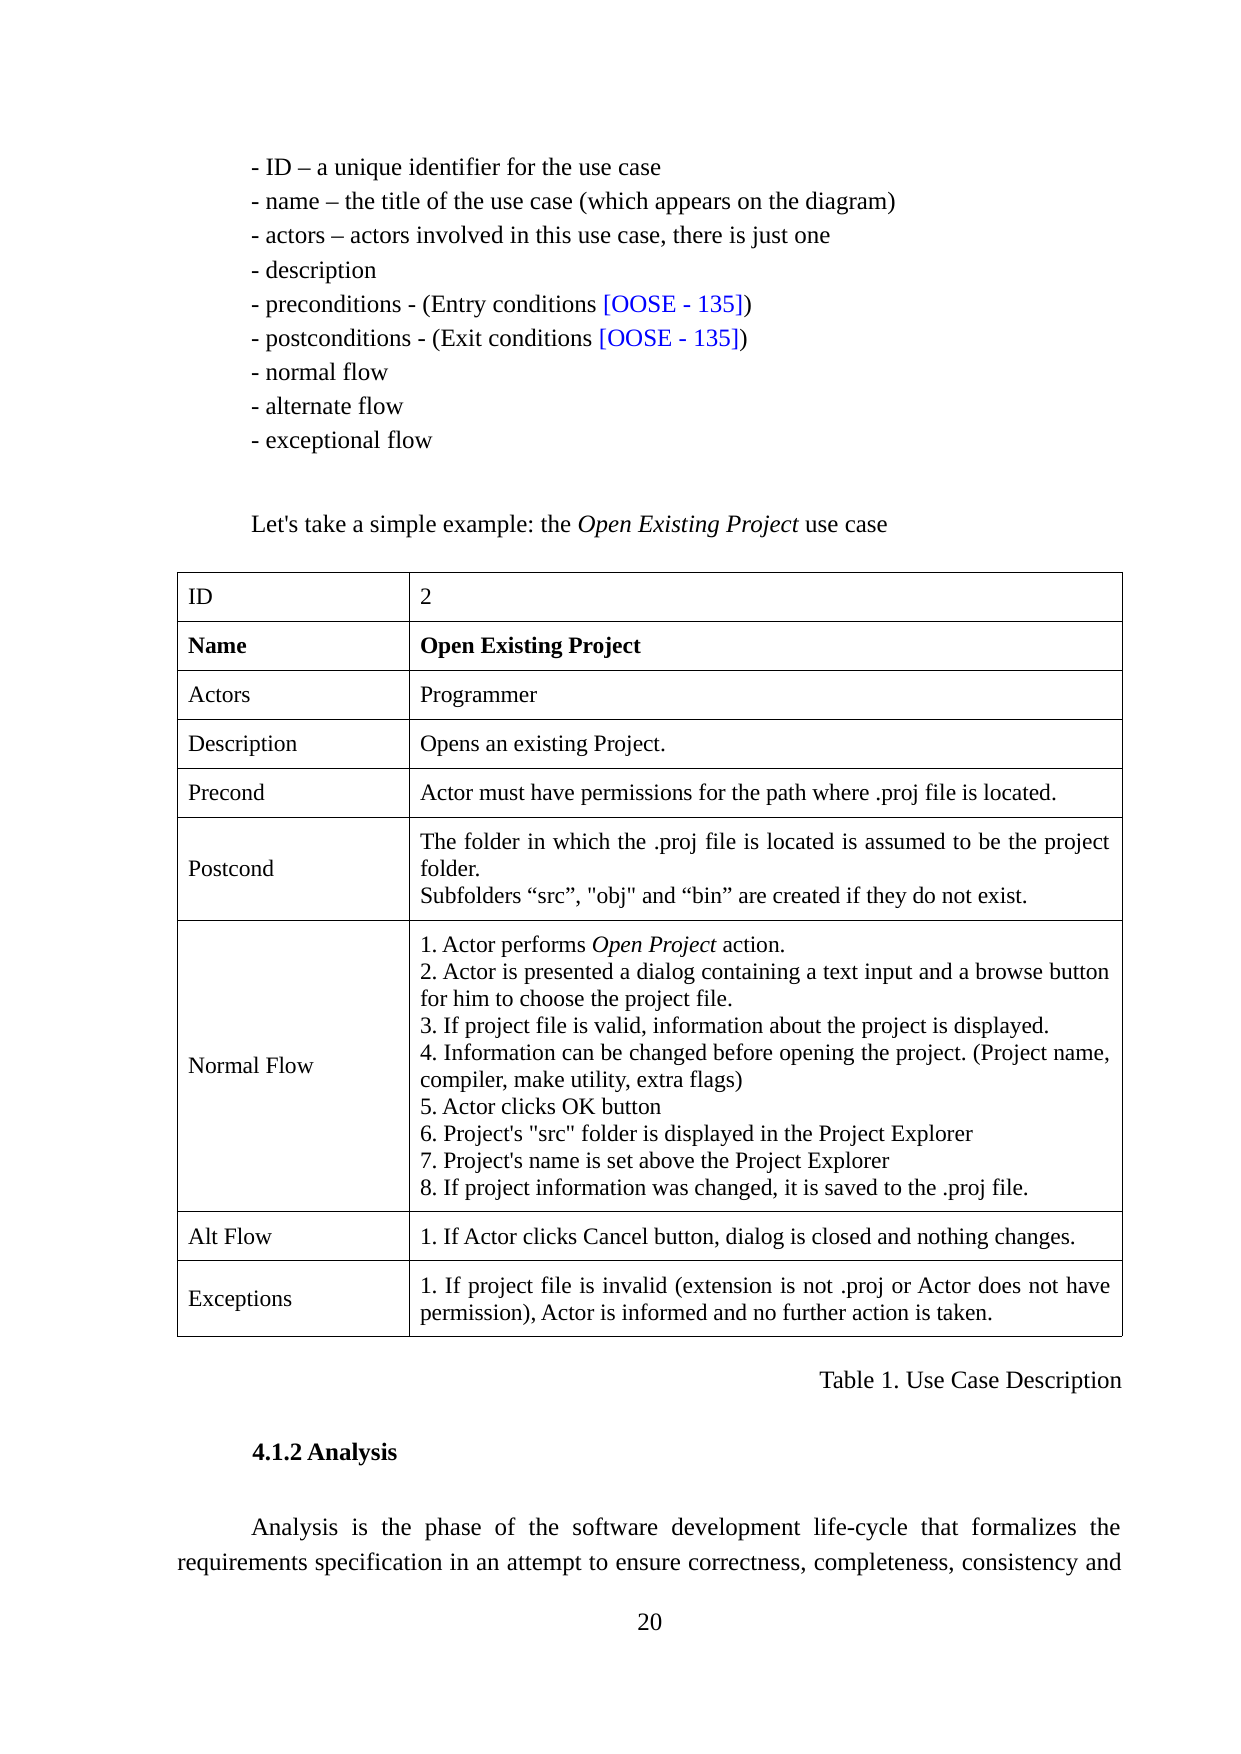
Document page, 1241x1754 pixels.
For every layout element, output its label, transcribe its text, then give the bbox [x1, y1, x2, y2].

table_cell Actor must have permissions for the path where .proj file is located. [410, 769, 1122, 817]
table_cell 1. If Actor clicks Cancel button, dialog is closed and nothing changes. [410, 1212, 1122, 1260]
table_cell Normal Flow [178, 921, 409, 1211]
text - normal flow [177, 357, 1122, 386]
table_cell The folder in which the .proj file is located is assumed to be the project folder. Subfolders “src”, "obj" and “bin” are created if they do not exist. [410, 818, 1122, 919]
text - preconditions - (Entry conditions [OOSE - 135]) [177, 289, 1122, 318]
text Table 1. Use Case Description [177, 1365, 1122, 1394]
text - ID – a unique identifier for the use case [177, 152, 1122, 181]
text - description [177, 255, 1122, 283]
text - exceptional flow [177, 426, 1122, 454]
table_header ID [178, 573, 409, 621]
table_cell Exceptions [178, 1261, 409, 1336]
table_cell Opens an existing Project. [410, 720, 1122, 768]
table_cell Open Existing Project [410, 622, 1122, 670]
text - actors – actors involved in this use case, there is just one [177, 221, 1122, 249]
subtitle 4.1.2 Analysis [177, 1437, 1122, 1466]
text Let's take a simple example: the Open Existing Project use case [177, 509, 1122, 538]
table_cell Alt Flow [178, 1212, 409, 1260]
text - alternate flow [177, 391, 1122, 420]
table_cell Actors [178, 671, 409, 719]
table_header 2 [410, 573, 1122, 621]
table_cell Postcond [178, 818, 409, 919]
text - postconditions - (Exit conditions [OOSE - 135]) [177, 323, 1122, 352]
table_cell Description [178, 720, 409, 768]
text Analysis is the phase of the software development life-cycle that formalizes the requirements specification in an attempt to ensure correctness, completeness, consistency and [177, 1512, 1122, 1575]
table_cell Programmer [410, 671, 1122, 719]
table_cell Name [178, 622, 409, 670]
table_cell 1. If project file is invalid (extension is not .proj or Actor does not have permission), Actor is informed and no further action is taken. [410, 1261, 1122, 1336]
table_cell Precond [178, 769, 409, 817]
table_cell 1. Actor performs Open Project action. 2. Actor is presented a dialog containing a text input and a browse button for him to choose the project file. 3. If project file is valid, information about the project is displayed. 4. Information can be changed before opening the project. (Project name, compiler, make utility, extra flags) 5. Actor clicks OK button 6. Project's "src" folder is displayed in the Project Explorer 7. Project's name is set above the Project Explorer 8. If project information was changed, it is saved to the .proj file. [410, 921, 1122, 1211]
text - name – the title of the use case (which appears on the diagram) [177, 186, 1122, 215]
